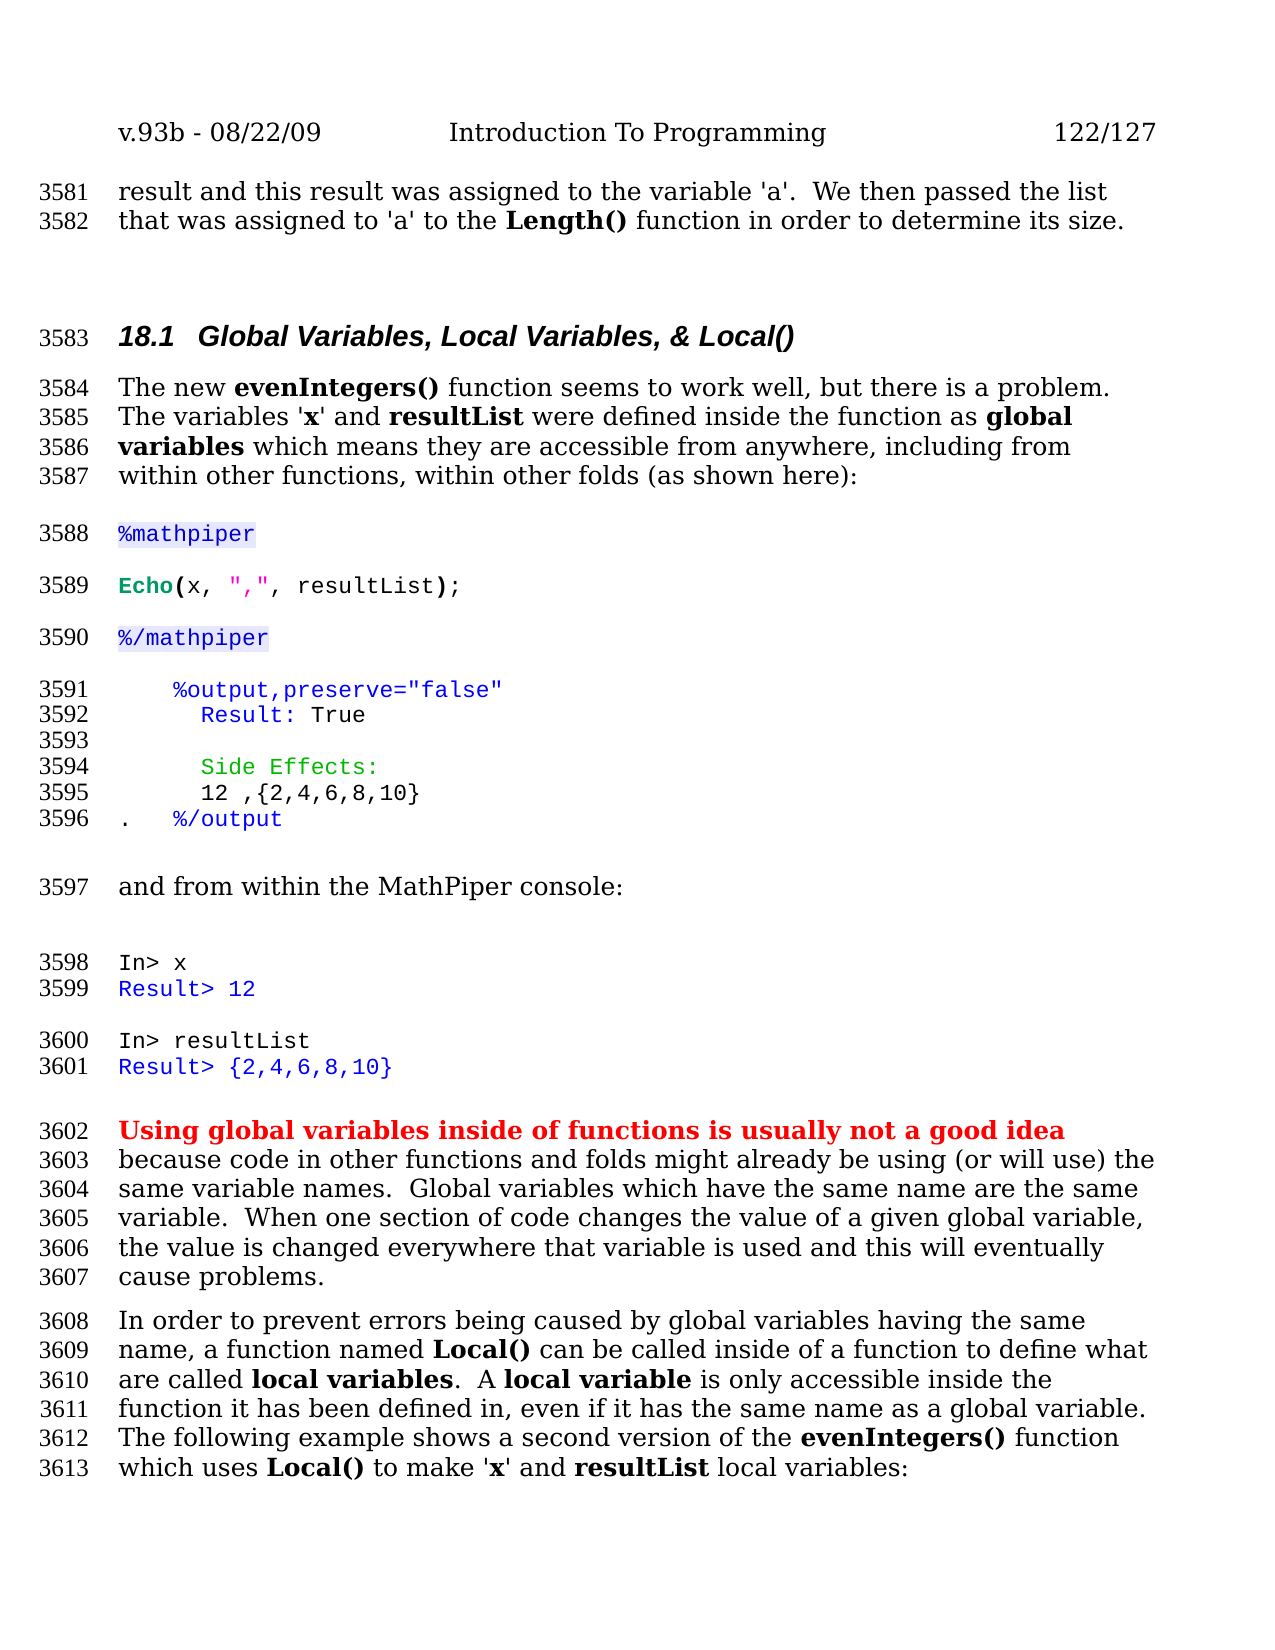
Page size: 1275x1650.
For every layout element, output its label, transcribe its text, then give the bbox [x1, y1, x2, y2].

text In> resultList [118, 1029, 1157, 1055]
text %output,preserve="false" [118, 678, 1157, 704]
text Using global variables inside of functions is usually not a good idea because code in other functions and folds might already be using (or will use) the same variable names. Global variables which have the same name are the same variable. When one section of code changes the value of a given global variable, the value is changed everywhere that variable is used and this will eventually cause problems. [118, 1116, 1157, 1291]
text In> x [118, 951, 1157, 977]
text Side Effects: [118, 756, 1157, 782]
text and from within the MathPiper console: [118, 872, 1157, 901]
text 12 ,{2,4,6,8,10} [118, 782, 1157, 808]
text Result: True [118, 704, 1157, 730]
text result and this result was assigned to the variable 'a'. We then passed the list that was assigned to 'a' to the Length() function in order to determine its size. [118, 177, 1157, 235]
text In order to prevent errors being caused by global variables having the same name, a function named Local() can be called inside of a function to define what are called local variables. A local variable is only accessible inside the function it has been defined in, even if it has the same name as a global variable. The following example shows a second version of the evenIntegers() function which uses Local() to make 'x' and resultList local variables: [118, 1306, 1157, 1482]
text %/mathpiper [118, 626, 1157, 652]
text Result> 12 [118, 977, 1157, 1003]
text Result> {2,4,6,8,10} [118, 1055, 1157, 1081]
text %mathpiper [118, 522, 1157, 548]
text . %/output [118, 808, 1157, 833]
subtitle Global Variables, Local Variables, & Local() [118, 318, 1157, 352]
text The new evenIntegers() function seems to work well, but there is a problem. The variables 'x' and resultList were defined inside the function as global variables which means they are accessible from anywhere, including from within other functions, within other folds (as shown here): [118, 373, 1157, 490]
text Echo(x, ",", resultList); [118, 574, 1157, 600]
